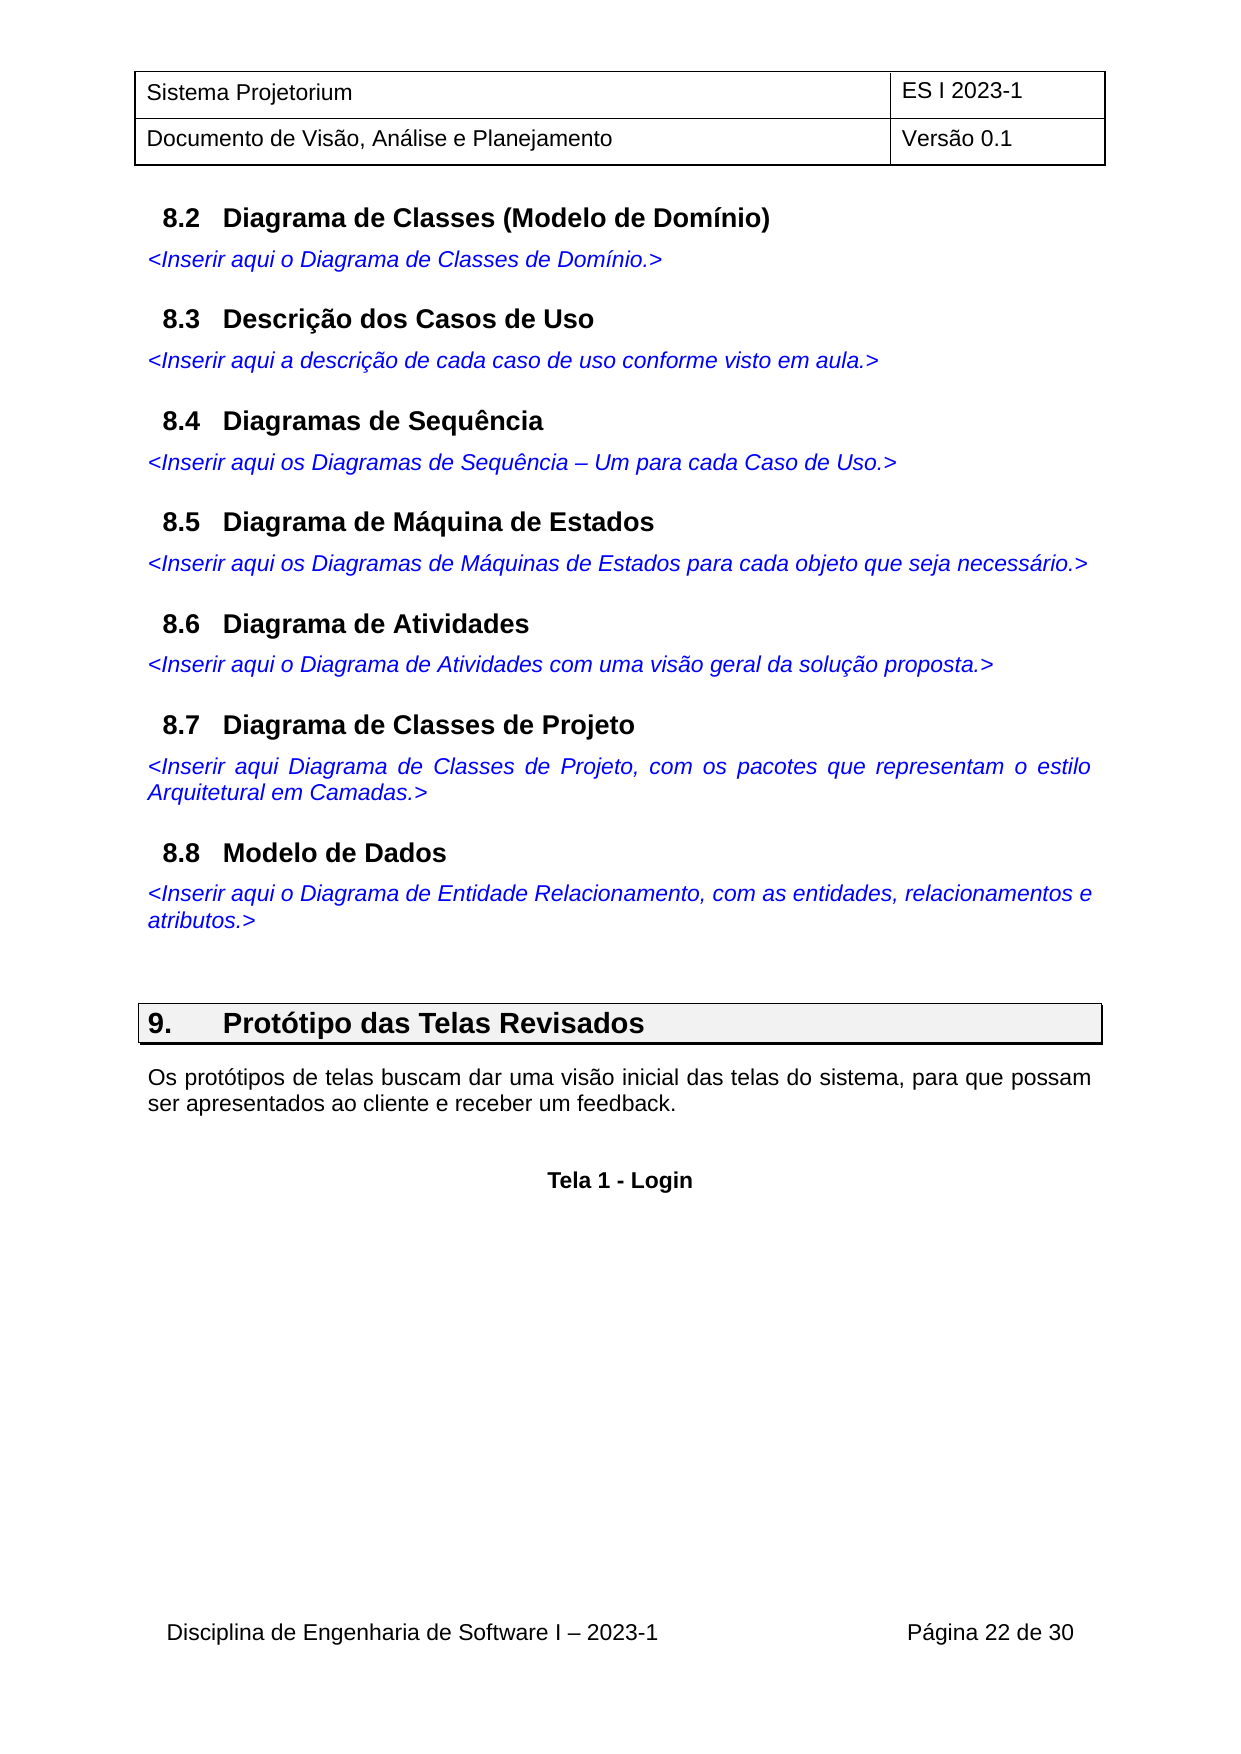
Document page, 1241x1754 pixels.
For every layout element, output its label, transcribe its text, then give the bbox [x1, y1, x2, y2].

text <Inserir aqui o Diagrama de Entidade Relacionamento, com as entidades, relacionamentos e atributos.> [148, 880, 1092, 933]
text <Inserir aqui o Diagrama de Classes de Domínio.> [148, 246, 1092, 272]
text <Inserir aqui os Diagramas de Sequência – Um para cada Caso de Uso.> [148, 449, 1092, 475]
subtitle Diagrama de Classes de Projeto [162, 709, 1092, 740]
subtitle Modelo de Dados [162, 837, 1092, 868]
text <Inserir aqui o Diagrama de Atividades com uma visão geral da solução proposta.> [148, 651, 1092, 678]
subtitle Descrição dos Casos de Uso [162, 303, 1092, 335]
text Os protótipos de telas buscam dar uma visão inicial das telas do sistema, para que possam ser apresentados ao cliente e receber um feedback. [148, 1063, 1092, 1116]
subtitle Diagramas de Sequência [162, 405, 1092, 436]
text <Inserir aqui a descrição de cada caso de uso conforme visto em aula.> [148, 347, 1092, 374]
text <Inserir aqui Diagrama de Classes de Projeto, com os pacotes que representam o estilo Arquitetural em Camadas.> [148, 753, 1092, 805]
text <Inserir aqui os Diagramas de Máquinas de Estados para cada objeto que seja necessário.> [148, 550, 1092, 576]
subtitle Diagrama de Classes (Modelo de Domínio) [162, 202, 1092, 233]
text Tela 1 - Login [148, 1167, 1092, 1194]
subtitle Protótipo das Telas Revisados [139, 1004, 1101, 1042]
subtitle Diagrama de Atividades [162, 608, 1092, 639]
subtitle Diagrama de Máquina de Estados [162, 506, 1092, 537]
